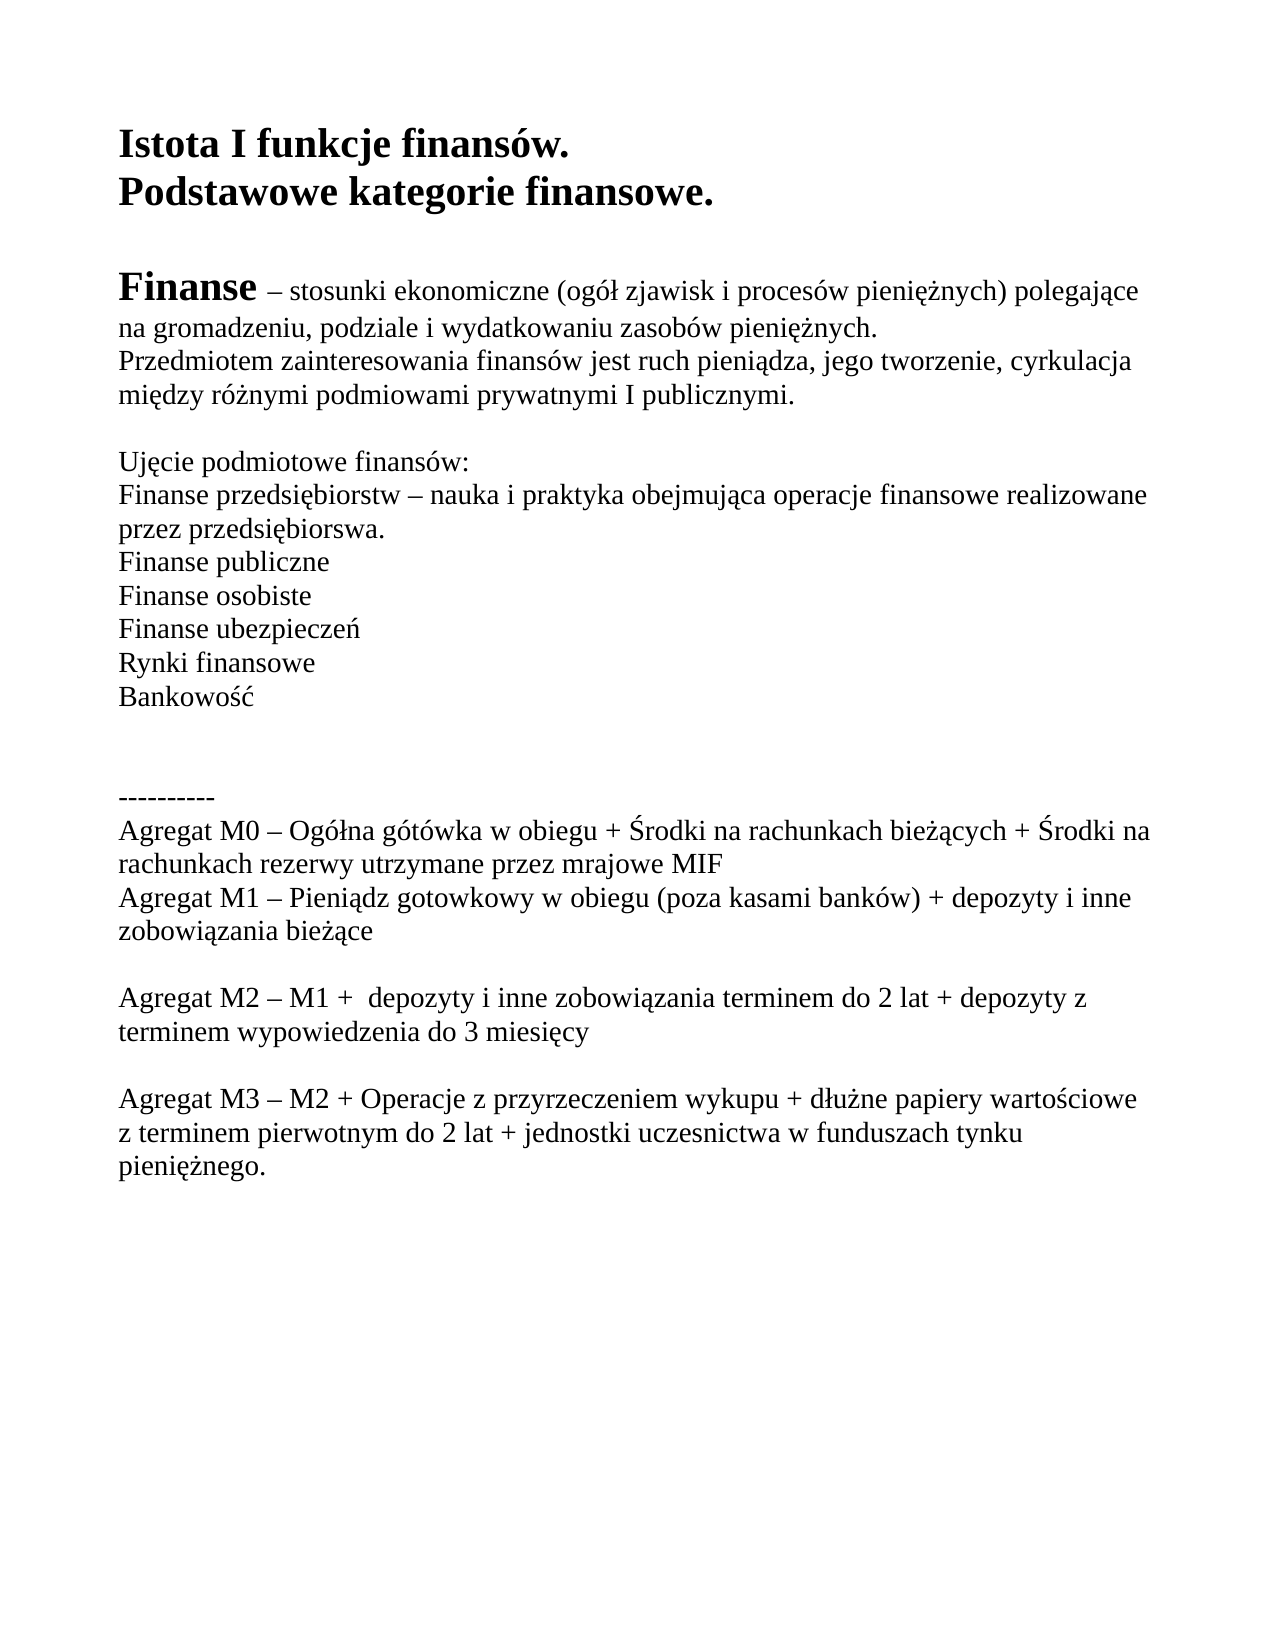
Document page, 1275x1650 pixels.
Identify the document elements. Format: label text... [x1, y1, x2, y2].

text Bankowość [118, 679, 1157, 712]
text Finanse – stosunki ekonomiczne (ogół zjawisk i procesów pieniężnych) polegające na gromadzeniu, podziale i wydatkowaniu zasobów pieniężnych. [118, 262, 1157, 343]
text Agregat M1 – Pieniądz gotowkowy w obiegu (poza kasami banków) + depozyty i inne zobowiązania bieżące [118, 880, 1157, 947]
text Ujęcie podmiotowe finansów: [118, 444, 1157, 477]
text Agregat M0 – Ogółna gótówka w obiegu + Środki na rachunkach bieżących + Środki na rachunkach rezerwy utrzymane przez mrajowe MIF [118, 813, 1157, 880]
text Agregat M2 – M1 + depozyty i inne zobowiązania terminem do 2 lat + depozyty z terminem wypowiedzenia do 3 miesięcy [118, 981, 1157, 1048]
text Finanse osobiste [118, 578, 1157, 612]
text Podstawowe kategorie finansowe. [118, 166, 1157, 214]
text Finanse publiczne [118, 544, 1157, 578]
text Agregat M3 – M2 + Operacje z przyrzeczeniem wykupu + dłużne papiery wartościowe z terminem pierwotnym do 2 lat + jednostki uczesnictwa w funduszach tynku pieniężnego. [118, 1081, 1157, 1182]
text ---------- [118, 779, 1157, 813]
text Przedmiotem zainteresowania finansów jest ruch pieniądza, jego tworzenie, cyrkulacja między różnymi podmiowami prywatnymi I publicznymi. [118, 343, 1157, 410]
text Istota I funkcje finansów. [118, 118, 1157, 166]
text Rynki finansowe [118, 645, 1157, 679]
text Finanse przedsiębiorstw – nauka i praktyka obejmująca operacje finansowe realizowane przez przedsiębiorswa. [118, 477, 1157, 544]
text Finanse ubezpieczeń [118, 612, 1157, 645]
